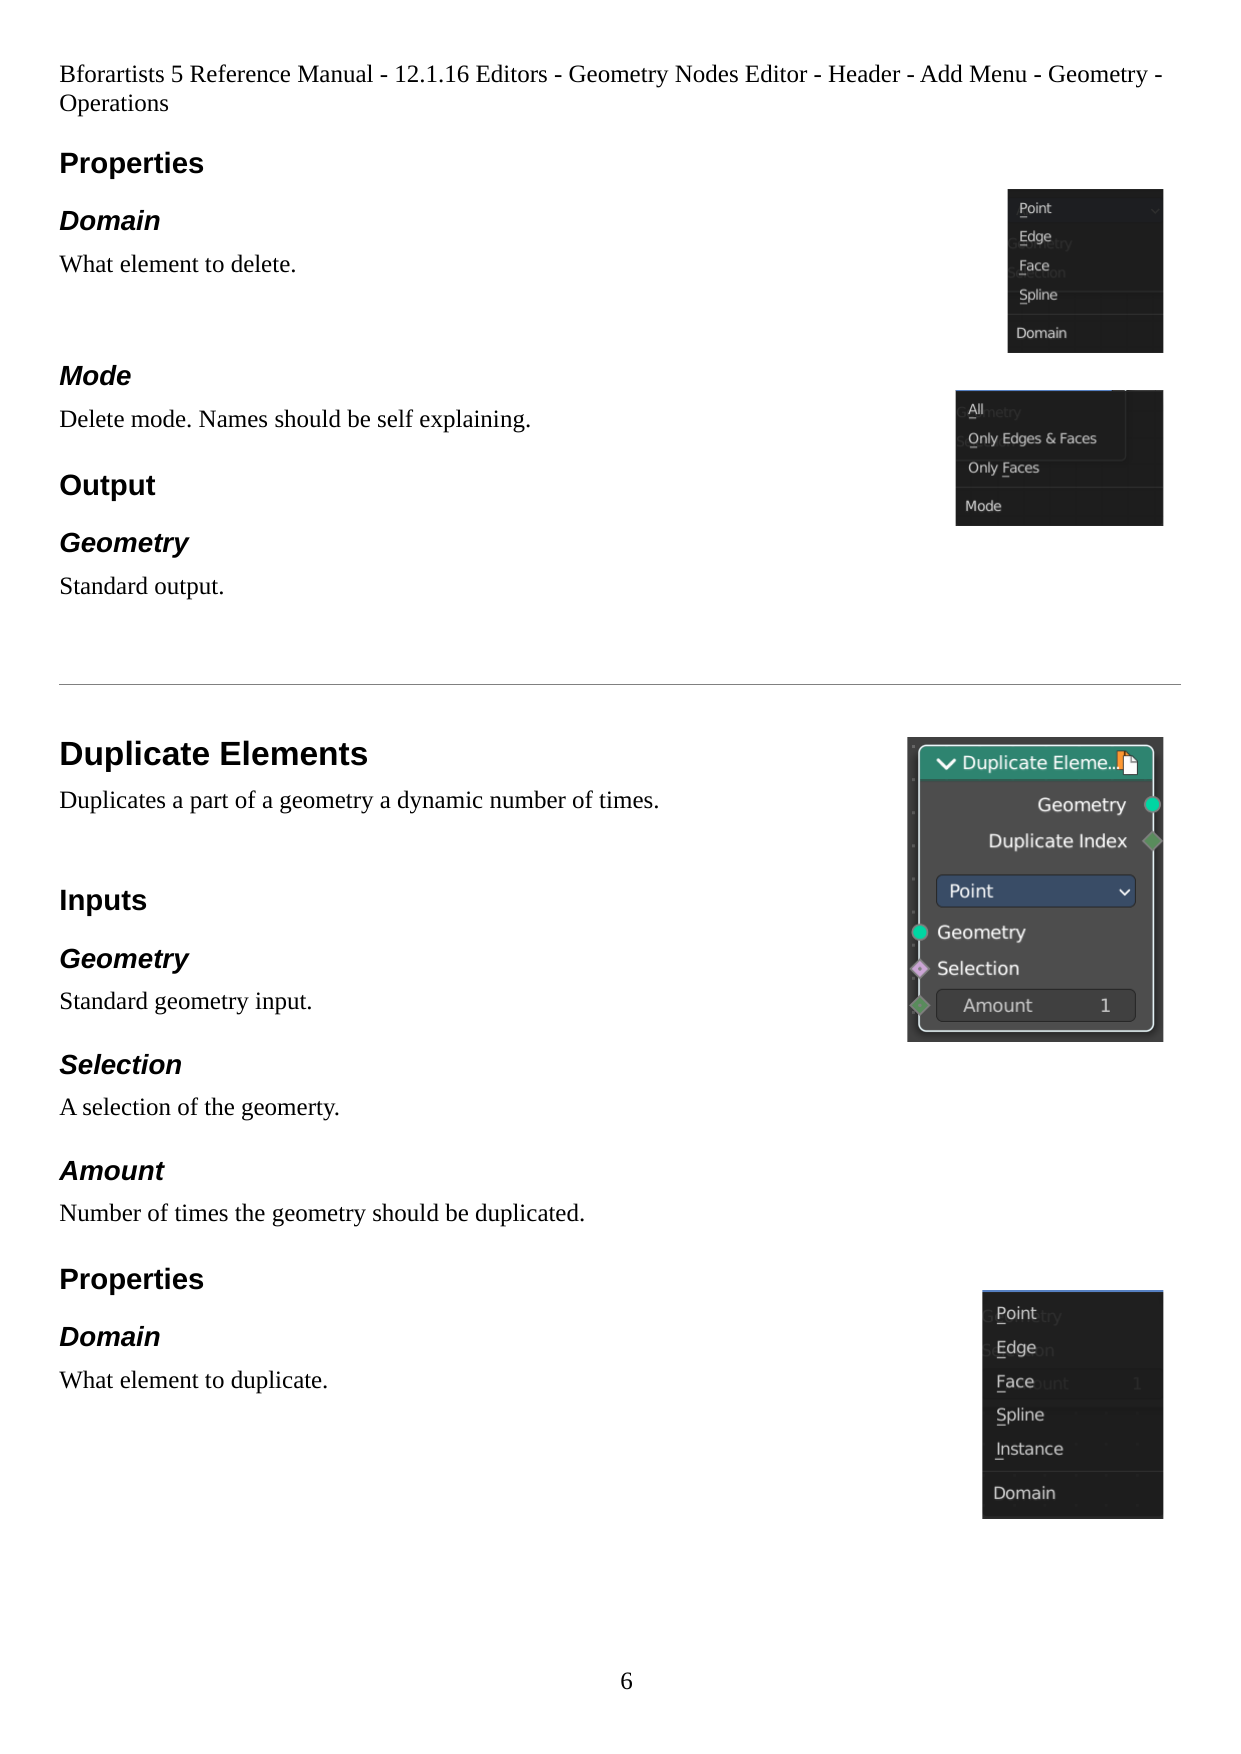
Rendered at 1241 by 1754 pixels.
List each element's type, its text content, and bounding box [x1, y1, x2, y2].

subtitle Selection [59, 1048, 1181, 1080]
subtitle Domain [59, 205, 1007, 237]
text Delete mode. Names should be self explaining. [59, 404, 955, 433]
text Number of times the geometry should be duplicated. [59, 1198, 1181, 1227]
subtitle Inputs [59, 883, 907, 917]
subtitle Properties [59, 146, 1181, 180]
subtitle Duplicate Elements [59, 734, 1181, 773]
text Standard output. [59, 571, 1181, 600]
subtitle Mode [59, 360, 1181, 392]
subtitle Geometry [59, 942, 907, 974]
subtitle Geometry [59, 527, 1181, 558]
subtitle [1164, 205, 1181, 237]
subtitle Properties [59, 1262, 1181, 1296]
subtitle Amount [59, 1154, 1181, 1186]
subtitle Domain [59, 1321, 982, 1353]
picture [955, 390, 1164, 526]
picture [907, 737, 1164, 1042]
text Standard geometry input. [59, 986, 907, 1015]
picture [1007, 189, 1164, 353]
subtitle [1164, 942, 1181, 974]
subtitle Output [59, 468, 955, 502]
text What element to delete. [59, 249, 1007, 278]
picture [982, 1290, 1164, 1519]
text [1164, 986, 1181, 1015]
subtitle [1164, 1321, 1181, 1353]
text A selection of the geomerty. [59, 1092, 1181, 1121]
text What element to duplicate. [59, 1365, 982, 1394]
subtitle [1164, 468, 1181, 502]
subtitle [1164, 883, 1181, 917]
text [1164, 249, 1181, 278]
text Duplicates a part of a geometry a dynamic number of times. [59, 785, 907, 848]
